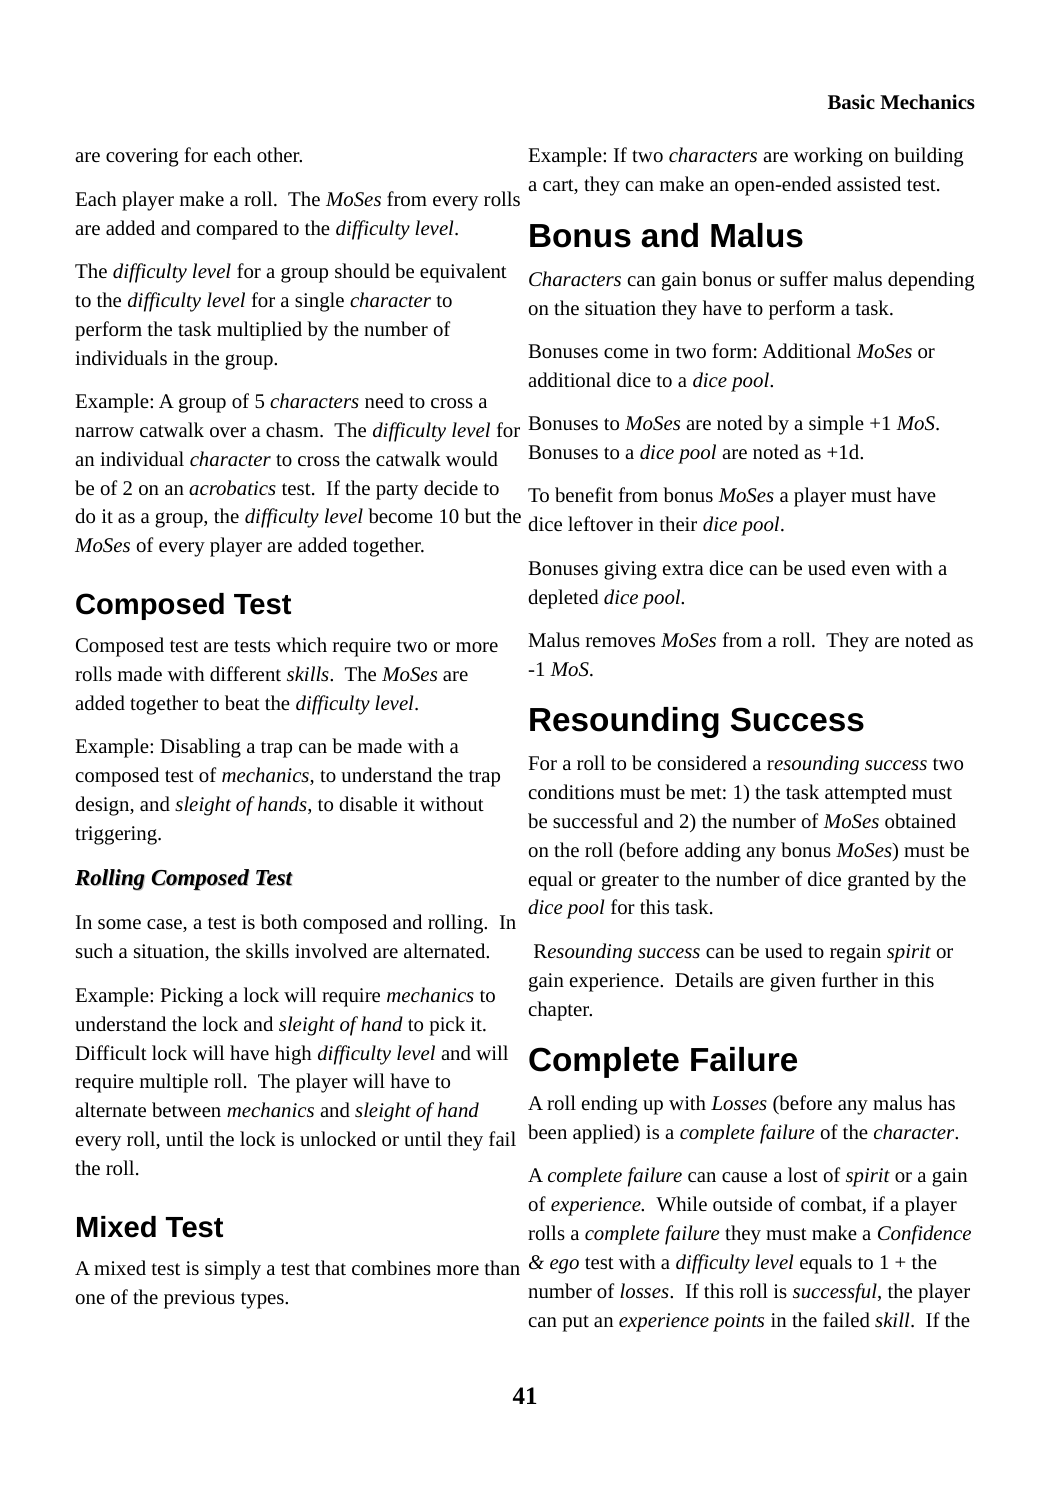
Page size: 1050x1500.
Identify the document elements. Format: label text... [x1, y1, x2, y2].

text Bonuses giving extra dice can be used even with a depleted dice pool. [528, 556, 975, 609]
subtitle Bonus and Malus [528, 216, 975, 254]
text Example: If two characters are working on building a cart, they can make an open-ended assisted test. [528, 143, 975, 196]
text Example: A group of 5 characters need to cross a narrow catwalk over a chasm. The difficulty level for an individual character to cross the catwalk would be of 2 on an acrobatics test. If the party decide to do it as a group, the difficulty level become 10 but the MoSes of every player are added together. [75, 389, 522, 557]
subtitle Resounding Success [528, 700, 975, 739]
text Bonuses come in two form: Additional MoSes or additional dice to a dice pool. [528, 339, 975, 392]
text are covering for each other. [75, 143, 522, 167]
text Malus removes MoSes from a roll. They are noted as -1 MoS. [528, 628, 975, 681]
text A mixed test is simply a test that combines more than one of the previous types. [75, 1256, 522, 1309]
subtitle Complete Failure [528, 1040, 975, 1078]
text A complete failure can cause a lost of spirit or a gain of experience. While outside of combat, if a player rolls a complete failure they must make a Confidence & ego test with a difficulty level equals to 1 + the number of losses. If this roll is successful, the player can put an experience points in the failed skill. If the [528, 1163, 975, 1332]
subtitle Composed Test [75, 587, 522, 621]
text The difficulty level for a group should be equivalent to the difficulty level for a single character to perform the task multiplied by the number of individuals in the group. [75, 259, 522, 370]
text For a roll to be considered a resounding success two conditions must be met: 1) the task attempted must be successful and 2) the number of MoSes obtained on the roll (before adding any bonus MoSes) must be equal or greater to the number of dice granted by the dice pool for this task. [528, 751, 975, 919]
text Example: Disabling a trap can be made with a composed test of mechanics, to understand the trap design, and sleight of hands, to disable it without triggering. [75, 734, 522, 845]
text Example: Picking a lock will require mechanics to understand the lock and sleight of hand to pick it. Difficult lock will have high difficulty level and will require multiple roll. The player will have to alternate between mechanics and sleight of hand every roll, until the lock is unlocked or until they fail the roll. [75, 983, 522, 1180]
text Characters can gain bonus or suffer malus depending on the situation they have to perform a task. [528, 267, 975, 319]
text To benefit from bonus MoSes a player must have dice leftover in their dice pool. [528, 483, 975, 536]
text Composed test are tests which require two or more rolls made with different skills. The MoSes are added together to beat the difficulty level. [75, 633, 522, 715]
subtitle Mixed Test [75, 1210, 522, 1243]
text Each player make a roll. The MoSes from every rolls are added and compared to the difficulty level. [75, 187, 522, 240]
text Resounding success can be used to regain spirit or gain experience. Details are given further in this chapter. [528, 939, 975, 1021]
text Bonuses to MoSes are noted by a simple +1 MoS. Bonuses to a dice pool are noted as +1d. [528, 411, 975, 464]
text In some case, a test is both composed and rolling. In such a situation, the skills involved are alternated. [75, 911, 522, 963]
text A roll ending up with Losses (before any malus has been applied) is a complete failure of the character. [528, 1091, 975, 1144]
text Rolling Composed Test [75, 864, 522, 891]
